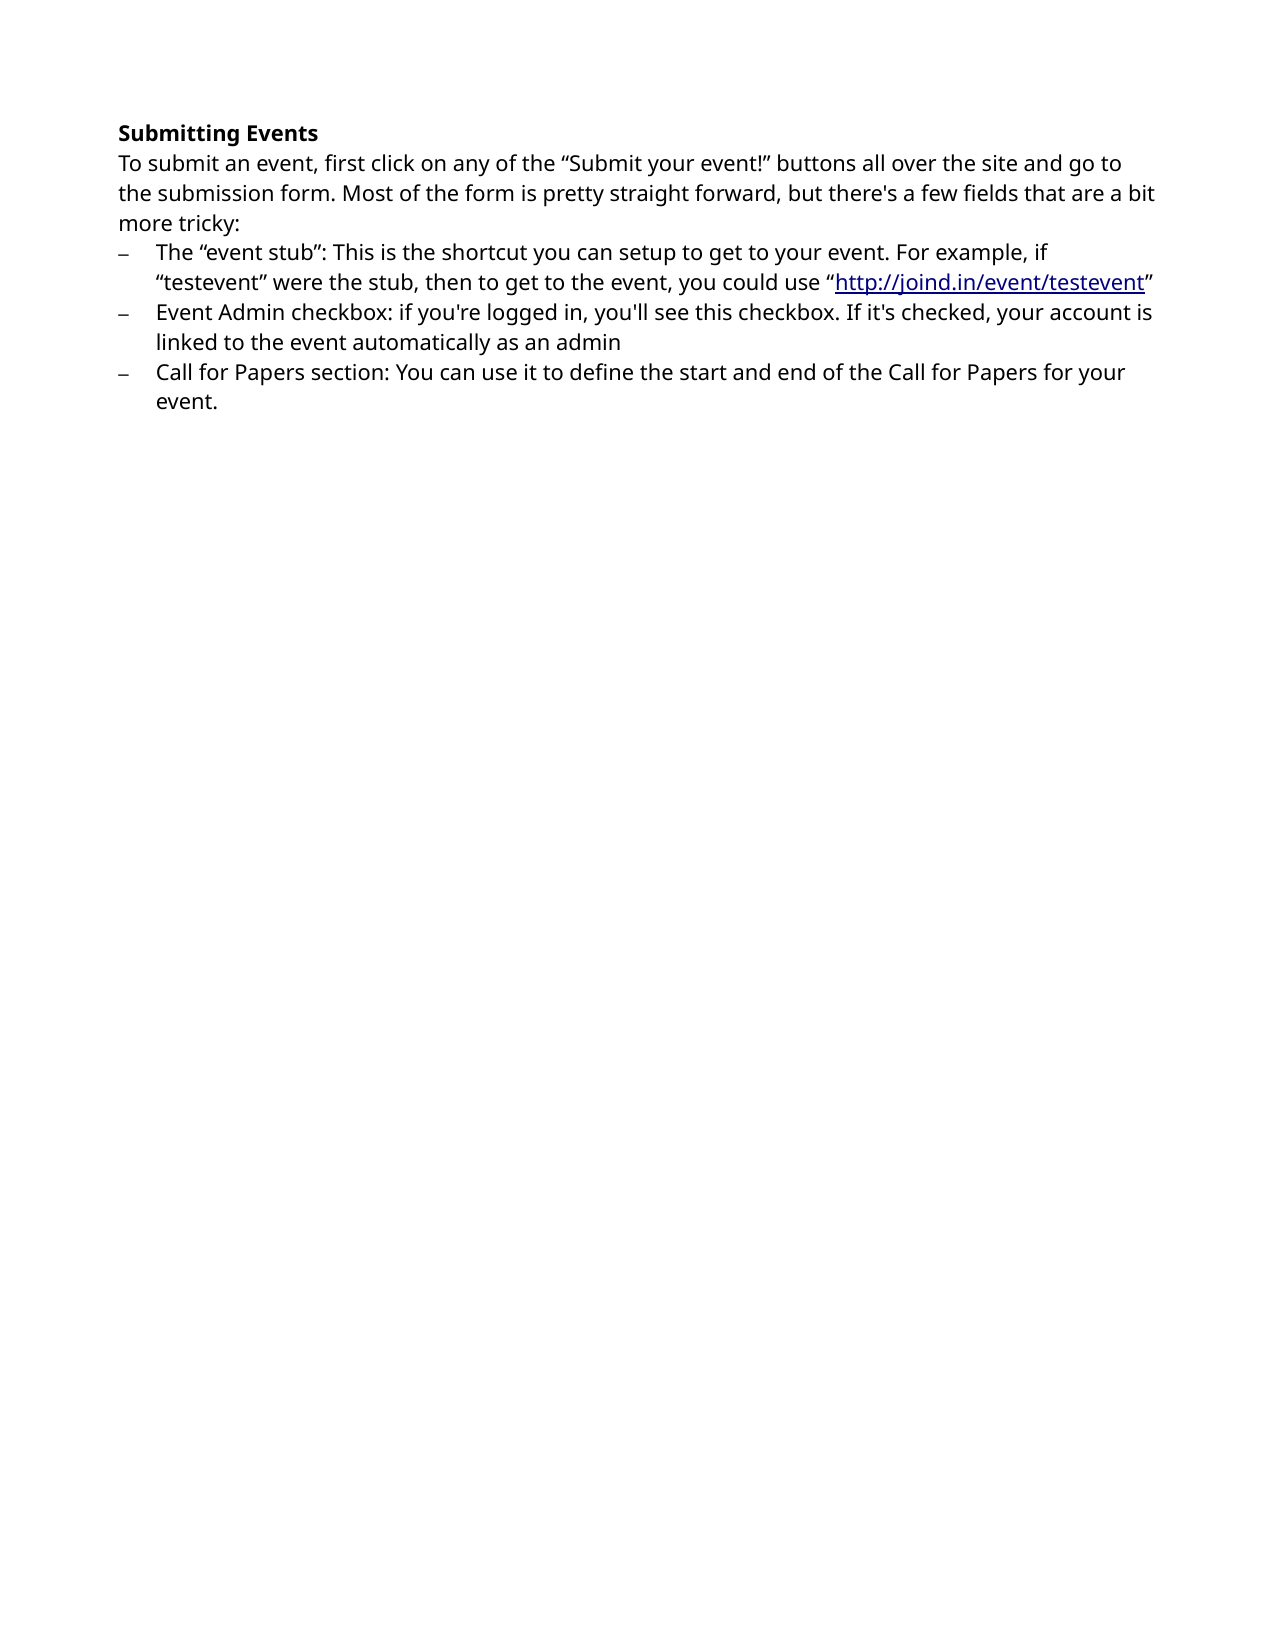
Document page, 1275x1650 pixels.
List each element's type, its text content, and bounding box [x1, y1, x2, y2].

list Event Admin checkbox: if you're logged in, you'll see this checkbox. If it's checked, your account is linked to the event automatically as an admin [118, 297, 1157, 356]
text To submit an event, first click on any of the “Submit your event!” buttons all over the site and go to the submission form. Most of the form is pretty straight forward, but there's a few fields that are a bit more tricky: [118, 148, 1157, 237]
list The “event stub”: This is the shortcut you can setup to get to your event. For example, if “testevent” were the stub, then to get to the event, you could use “http://joind.in/event/testevent” [118, 237, 1157, 297]
text Submitting Events [118, 118, 1157, 148]
list Call for Papers section: You can use it to define the start and end of the Call for Papers for your event. [118, 356, 1157, 416]
